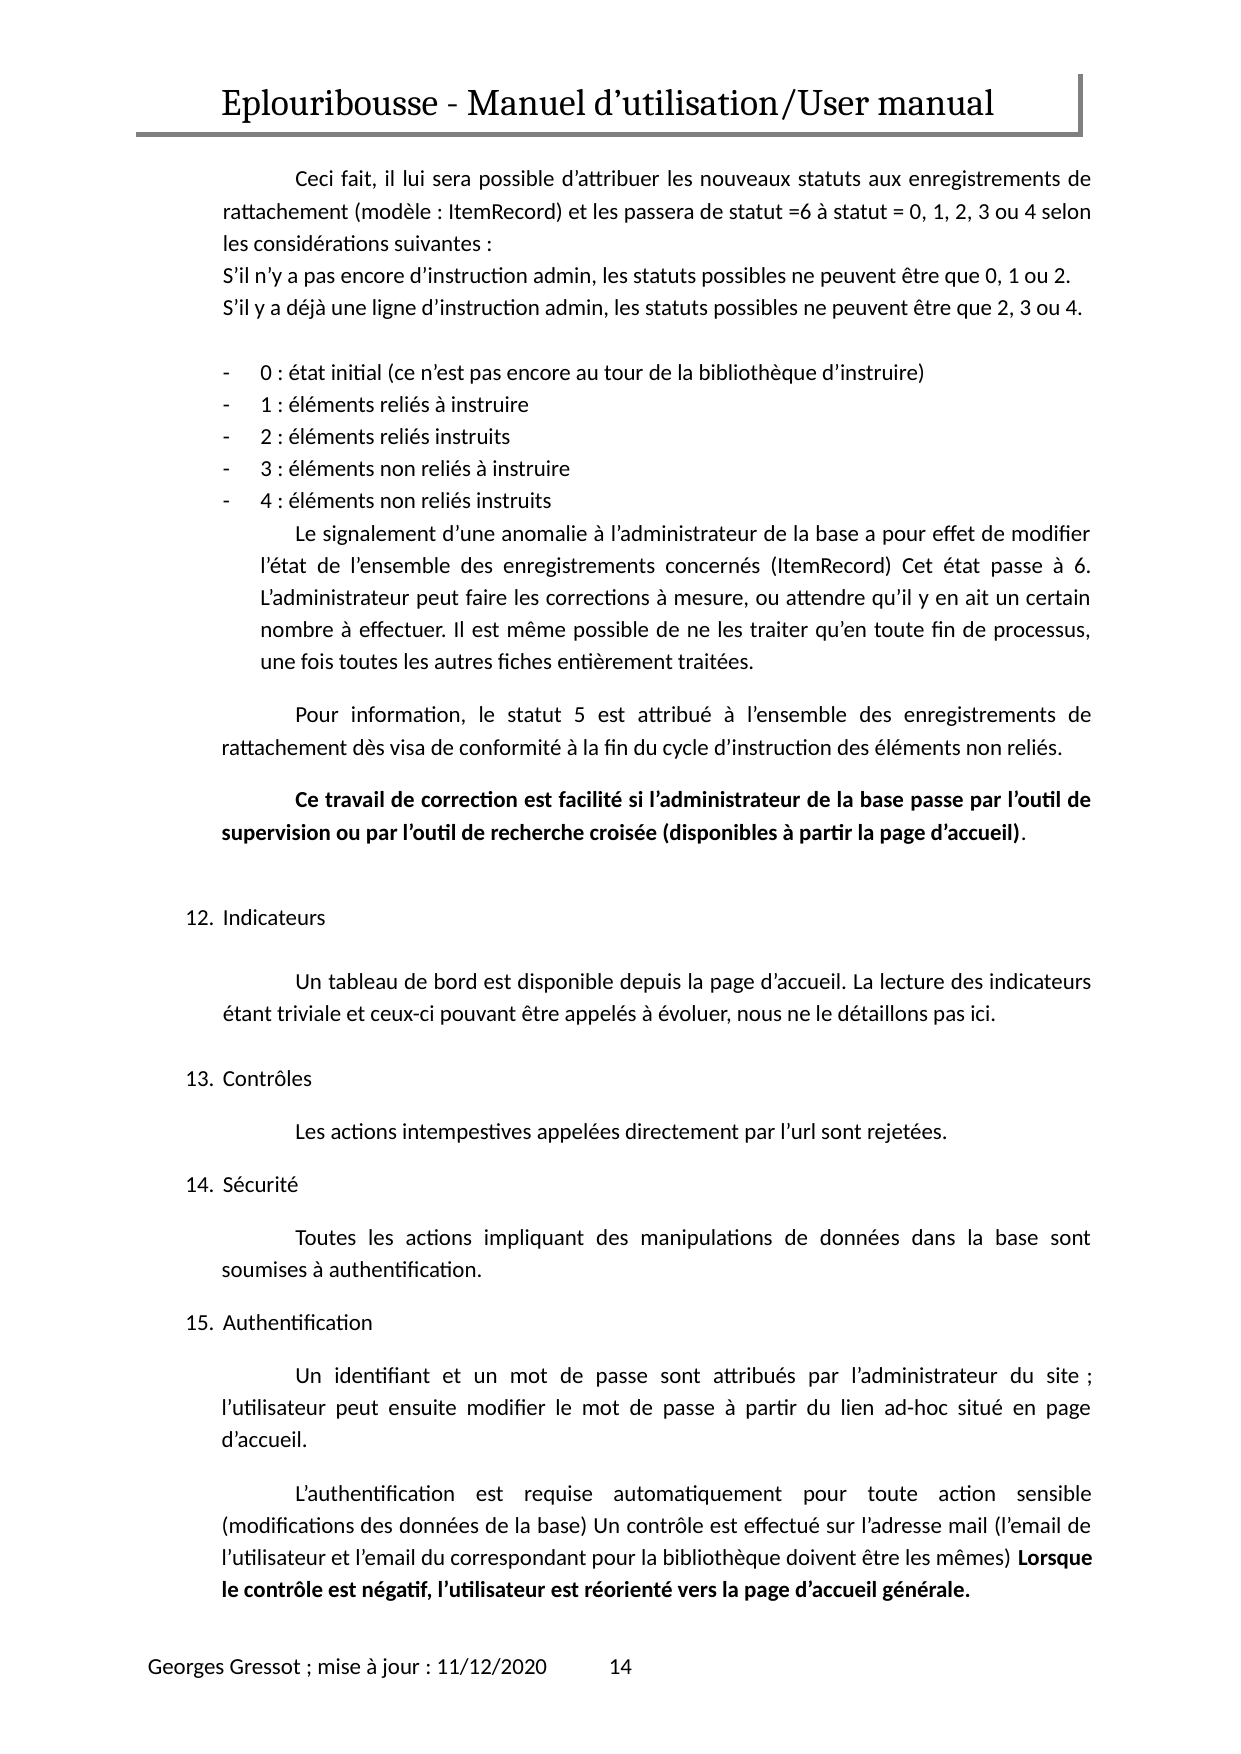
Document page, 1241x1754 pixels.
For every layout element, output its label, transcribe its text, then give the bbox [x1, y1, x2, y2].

list 1 : éléments reliés à instruire [223, 390, 1093, 418]
list Un tableau de bord est disponible depuis la page d’accueil. La lecture des indicateurs étant triviale et ceux-ci pouvant être appelés à évoluer, nous ne le détaillons pas ici. [223, 967, 1093, 1028]
list Sécurité [185, 1170, 1093, 1198]
list 2 : éléments reliés instruits [223, 422, 1093, 450]
list 0 : état initial (ce n’est pas encore au tour de la bibliothèque d’instruire) [223, 358, 1093, 386]
list S’il n’y a pas encore d’instruction admin, les statuts possibles ne peuvent être que 0, 1 ou 2. [223, 261, 1093, 289]
list Contrôles [185, 1064, 1093, 1092]
text Toutes les actions impliquant des manipulations de données dans la base sont soumises à authentification. [221, 1223, 1093, 1283]
text Les actions intempestives appelées directement par l’url sont rejetées. [221, 1117, 1093, 1145]
list Ceci fait, il lui sera possible d’attribuer les nouveaux statuts aux enregistrements de rattachement (modèle : ItemRecord) et les passera de statut =6 à statut = 0, 1, 2, 3 ou 4 selon les considérations suivantes : [223, 164, 1093, 257]
list Le signalement d’une anomalie à l’administrateur de la base a pour effet de modifier l’état de l’ensemble des enregistrements concernés (ItemRecord) Cet état passe à 6. L’administrateur peut faire les corrections à mesure, ou attendre qu’il y en ait un certain nombre à effectuer. Il est même possible de ne les traiter qu’en toute fin de processus, une fois toutes les autres fiches entièrement traitées. [260, 519, 1093, 675]
text Ce travail de correction est facilité si l’administrateur de la base passe par l’outil de supervision ou par l’outil de recherche croisée (disponibles à partir la page d’accueil). [221, 786, 1093, 846]
list S’il y a déjà une ligne d’instruction admin, les statuts possibles ne peuvent être que 2, 3 ou 4. [223, 293, 1093, 321]
text Un identifiant et un mot de passe sont attribués par l’administrateur du site ; l’utilisateur peut ensuite modifier le mot de passe à partir du lien ad-hoc situé en page d’accueil. [221, 1361, 1093, 1454]
text Pour information, le statut 5 est attribué à l’ensemble des enregistrements de rattachement dès visa de conformité à la fin du cycle d’instruction des éléments non reliés. [221, 700, 1093, 761]
text L’authentification est requise automatiquement pour toute action sensible (modifications des données de la base) Un contrôle est effectué sur l’adresse mail (l’email de l’utilisateur et l’email du correspondant pour la bibliothèque doivent être les mêmes) Lorsque le contrôle est négatif, l’utilisateur est réorienté vers la page d’accueil générale. [221, 1479, 1093, 1603]
list 3 : éléments non reliés à instruire [223, 454, 1093, 482]
list Authentification [185, 1308, 1093, 1336]
list 4 : éléments non reliés instruits [223, 486, 1093, 514]
list Indicateurs [185, 903, 1093, 931]
